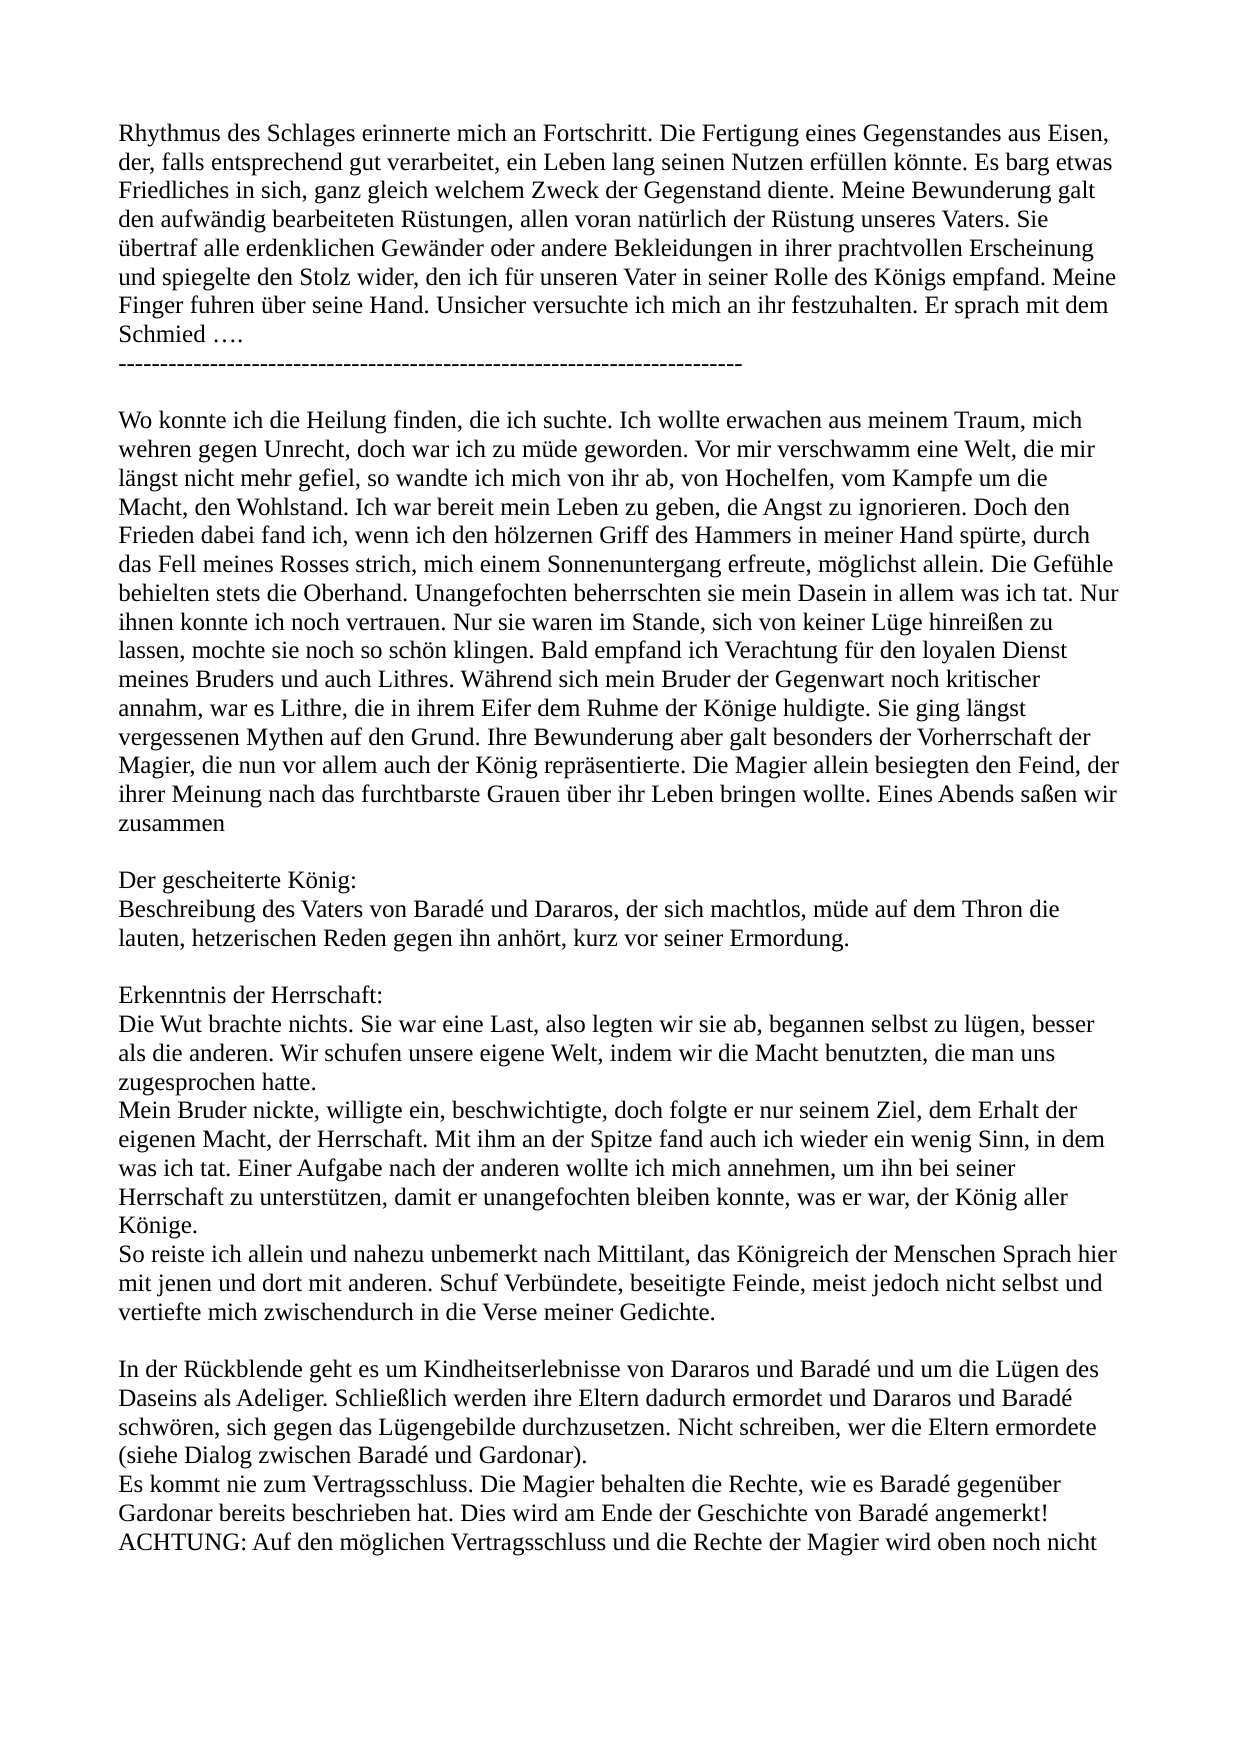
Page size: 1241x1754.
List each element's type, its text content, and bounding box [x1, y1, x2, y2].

text In der Rückblende geht es um Kindheitserlebnisse von Dararos und Baradé und um die Lügen des Daseins als Adeliger. Schließlich werden ihre Eltern dadurch ermordet und Dararos und Baradé schwören, sich gegen das Lügengebilde durchzusetzen. Nicht schreiben, wer die Eltern ermordete (siehe Dialog zwischen Baradé und Gardonar). [118, 1354, 1122, 1469]
text Rhythmus des Schlages erinnerte mich an Fortschritt. Die Fertigung eines Gegenstandes aus Eisen, der, falls entsprechend gut verarbeitet, ein Leben lang seinen Nutzen erfüllen könnte. Es barg etwas Friedliches in sich, ganz gleich welchem Zweck der Gegenstand diente. Meine Bewunderung galt den aufwändig bearbeiteten Rüstungen, allen voran natürlich der Rüstung unseres Vaters. Sie übertraf alle erdenklichen Gewänder oder andere Bekleidungen in ihrer prachtvollen Erscheinung und spiegelte den Stolz wider, den ich für unseren Vater in seiner Rolle des Königs empfand. Meine Finger fuhren über seine Hand. Unsicher versuchte ich mich an ihr festzuhalten. Er sprach mit dem Schmied …. [118, 118, 1122, 348]
text Mein Bruder nickte, willigte ein, beschwichtigte, doch folgte er nur seinem Ziel, dem Erhalt der eigenen Macht, der Herrschaft. Mit ihm an der Spitze fand auch ich wieder ein wenig Sinn, in dem was ich tat. Einer Aufgabe nach der anderen wollte ich mich annehmen, um ihn bei seiner Herrschaft zu unterstützen, damit er unangefochten bleiben konnte, was er war, der König aller Könige. [118, 1096, 1122, 1239]
text Wo konnte ich die Heilung finden, die ich suchte. Ich wollte erwachen aus meinem Traum, mich wehren gegen Unrecht, doch war ich zu müde geworden. Vor mir verschwamm eine Welt, die mir längst nicht mehr gefiel, so wandte ich mich von ihr ab, von Hochelfen, vom Kampfe um die Macht, den Wohlstand. Ich war bereit mein Leben zu geben, die Angst zu ignorieren. Doch den Frieden dabei fand ich, wenn ich den hölzernen Griff des Hammers in meiner Hand spürte, durch das Fell meines Rosses strich, mich einem Sonnenuntergang erfreute, möglichst allein. Die Gefühle behielten stets die Oberhand. Unangefochten beherrschten sie mein Dasein in allem was ich tat. Nur ihnen konnte ich noch vertrauen. Nur sie waren im Stande, sich von keiner Lüge hinreißen zu lassen, mochte sie noch so schön klingen. Bald empfand ich Verachtung für den loyalen Dienst meines Bruders und auch Lithres. Während sich mein Bruder der Gegenwart noch kritischer annahm, war es Lithre, die in ihrem Eifer dem Ruhme der Könige huldigte. Sie ging längst vergessenen Mythen auf den Grund. Ihre Bewunderung aber galt besonders der Vorherrschaft der Magier, die nun vor allem auch der König repräsentierte. Die Magier allein besiegten den Feind, der ihrer Meinung nach das furchtbarste Grauen über ihr Leben bringen wollte. Eines Abends saßen wir zusammen [118, 406, 1122, 837]
text Erkenntnis der Herrschaft: [118, 981, 1122, 1009]
text Beschreibung des Vaters von Baradé und Dararos, der sich machtlos, müde auf dem Thron die lauten, hetzerischen Reden gegen ihn anhört, kurz vor seiner Ermordung. [118, 894, 1122, 952]
text ACHTUNG: Auf den möglichen Vertragsschluss und die Rechte der Magier wird oben noch nicht [118, 1527, 1122, 1556]
text Der gescheiterte König: [118, 866, 1122, 894]
text So reiste ich allein und nahezu unbemerkt nach Mittilant, das Königreich der Menschen Sprach hier mit jenen und dort mit anderen. Schuf Verbündete, beseitigte Feinde, meist jedoch nicht selbst und vertiefte mich zwischendurch in die Verse meiner Gedichte. [118, 1239, 1122, 1326]
text Es kommt nie zum Vertragsschluss. Die Magier behalten die Rechte, wie es Baradé gegenüber Gardonar bereits beschrieben hat. Dies wird am Ende der Geschichte von Baradé angemerkt! [118, 1469, 1122, 1527]
text Die Wut brachte nichts. Sie war eine Last, also legten wir sie ab, begannen selbst zu lügen, besser als die anderen. Wir schufen unsere eigene Welt, indem wir die Macht benutzten, die man uns zugesprochen hatte. [118, 1009, 1122, 1096]
text --------------------------------------------------------------------------- [118, 348, 1122, 377]
